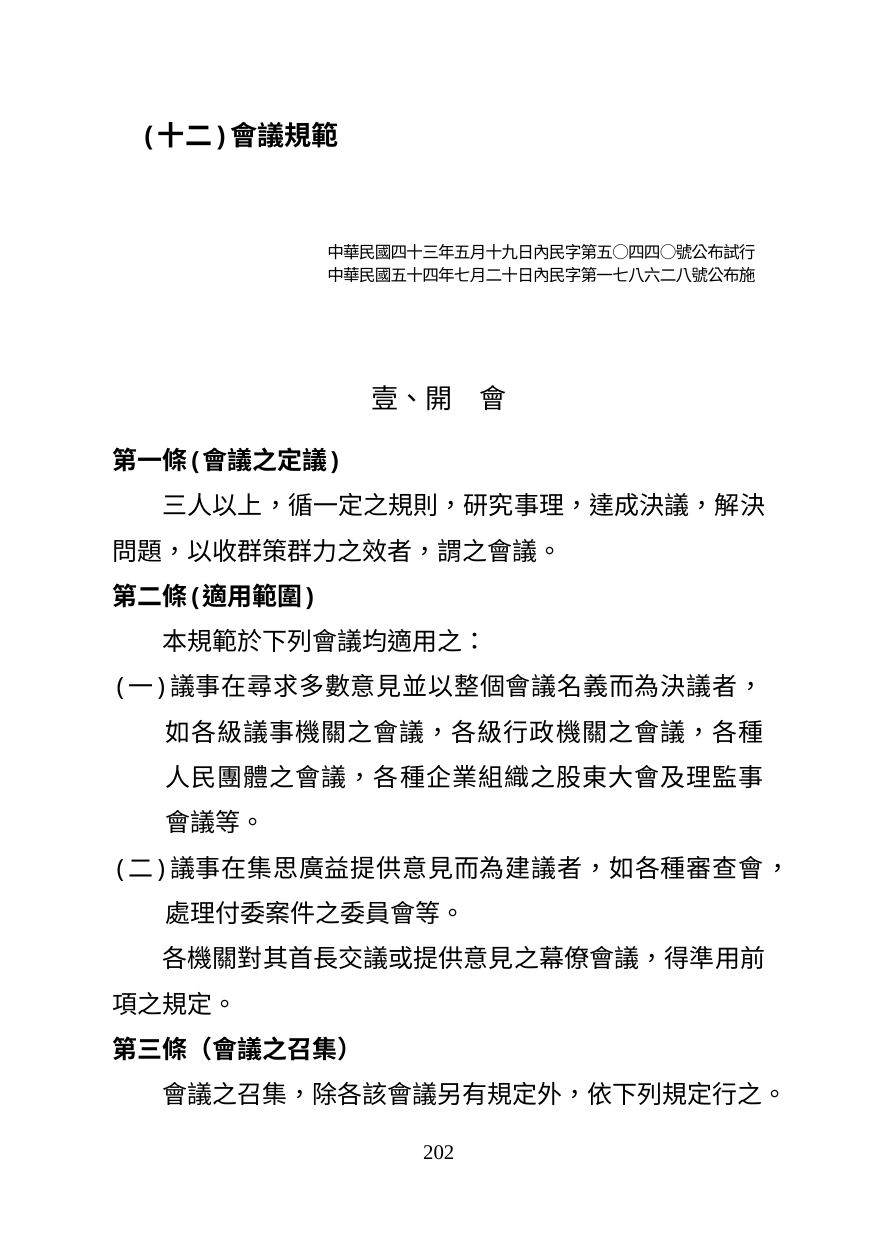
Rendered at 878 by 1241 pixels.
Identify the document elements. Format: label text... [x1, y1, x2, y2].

text 各機關對其首長交議或提供意見之幕僚會議，得準用前項之規定。 [112, 939, 765, 1020]
text 中華民國五十四年七月二十日內民字第一七八六二八號公布施行 [327, 263, 767, 282]
text 本規範於下列會議均適用之： [112, 622, 765, 658]
text 壹、開 會 [112, 377, 765, 416]
text 第一條(會議之定議) [112, 440, 765, 477]
text 第三條（會議之召集） [112, 1029, 765, 1066]
text 會議之召集，除各該會議另有規定外，依下列規定行之。 [112, 1075, 765, 1111]
text (十二)會議規範 [112, 114, 765, 154]
text 第二條(適用範圍) [112, 576, 765, 612]
text (二)議事在集思廣益提供意見而為建議者，如各種審查會，處理付委案件之委員會等。 [112, 848, 765, 930]
text (一)議事在尋求多數意見並以整個會議名義而為決議者，如各級議事機關之會議，各級行政機關之會議，各種人民團體之會議，各種企業組織之股東大會及理監事會議等。 [112, 667, 765, 839]
text 中華民國四十三年五月十九日內民字第五○四四○號公布試行 [327, 240, 767, 263]
text 三人以上，循一定之規則，研究事理，達成決議，解決問題，以收群策群力之效者，謂之會議。 [112, 486, 765, 567]
